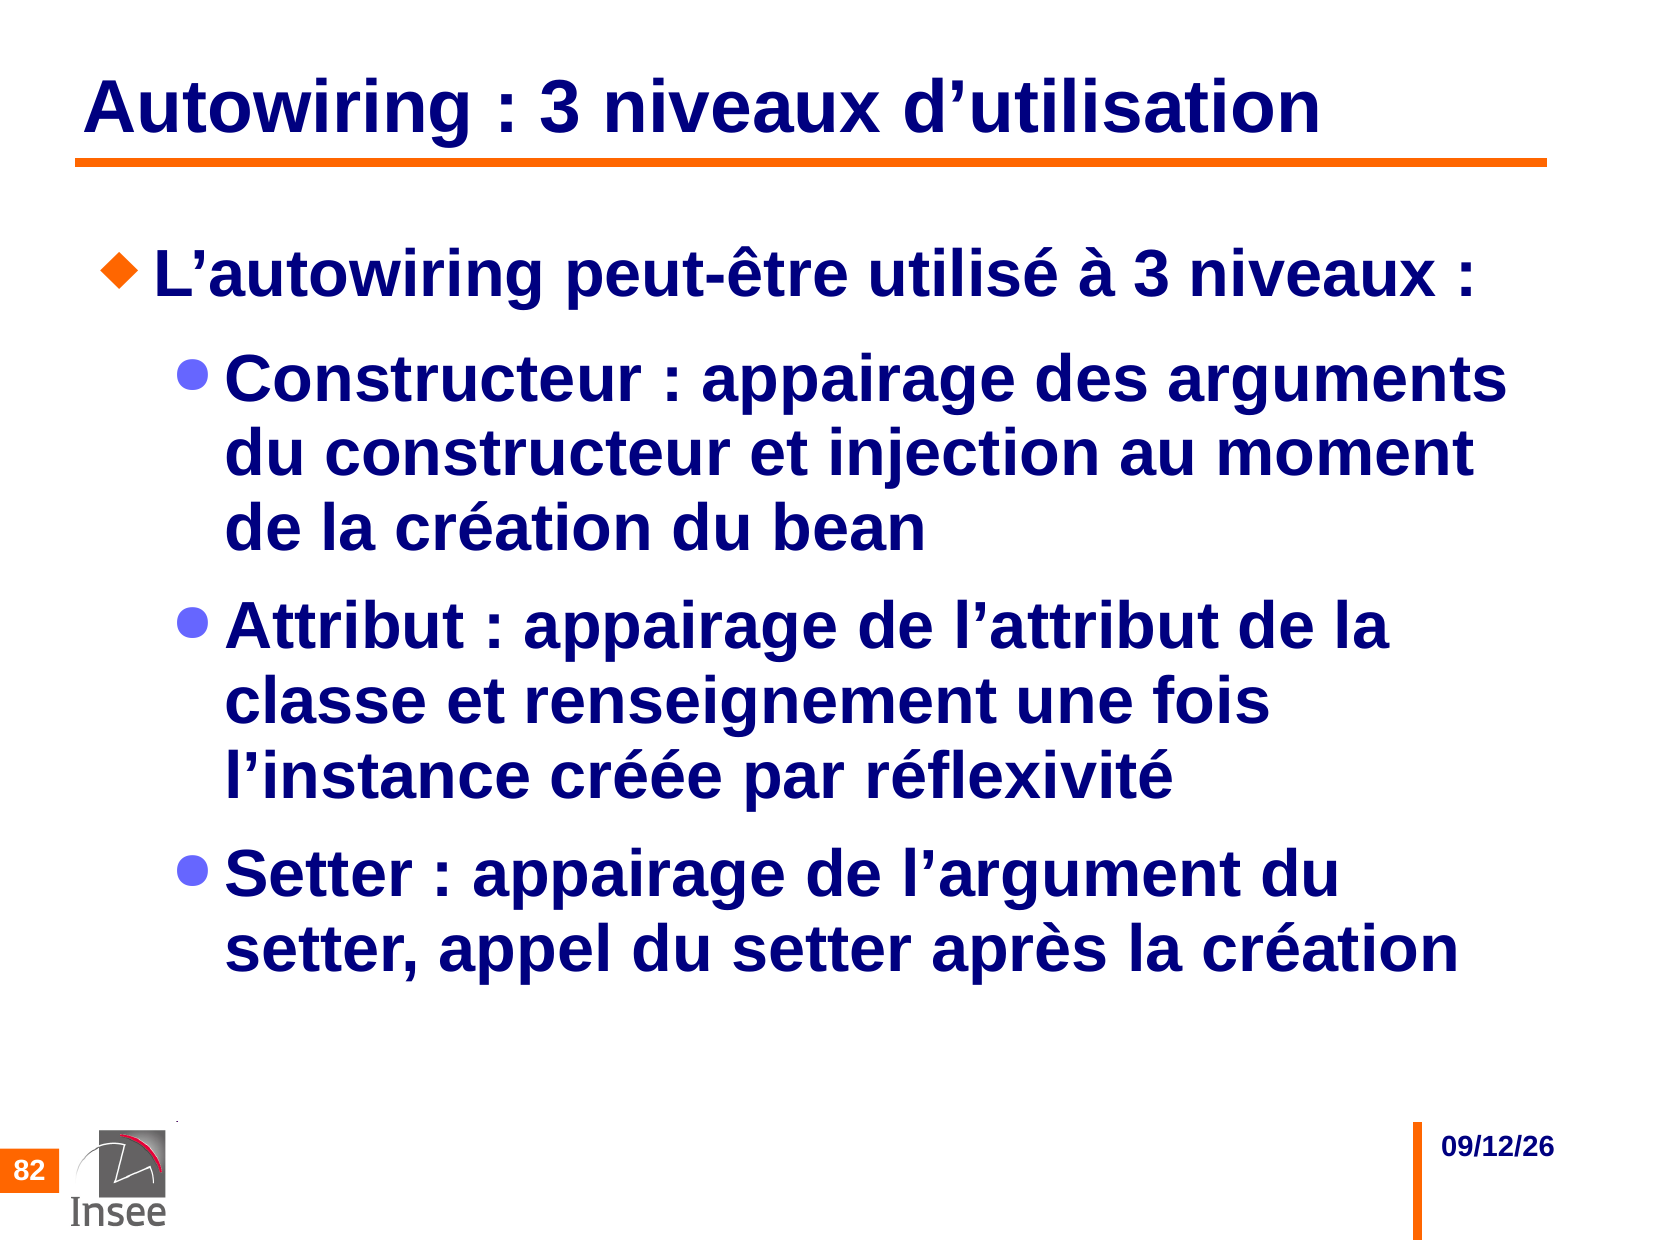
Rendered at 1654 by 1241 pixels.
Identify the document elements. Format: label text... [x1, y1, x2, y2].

list L’autowiring peut-être utilisé à 3 niveaux : Constructeur : appairage des arguments du constructeur et injection au moment de la création du bean Attribut : appairage de l’attribut de la classe et renseignement une fois l’instance créée par réflexivité Setter : appairage de l’argument du setter, appel du setter après la création [82, 236, 1548, 1087]
title Autowiring : 3 niveaux d’utilisation [82, 49, 1619, 163]
picture [62, 1121, 178, 1241]
